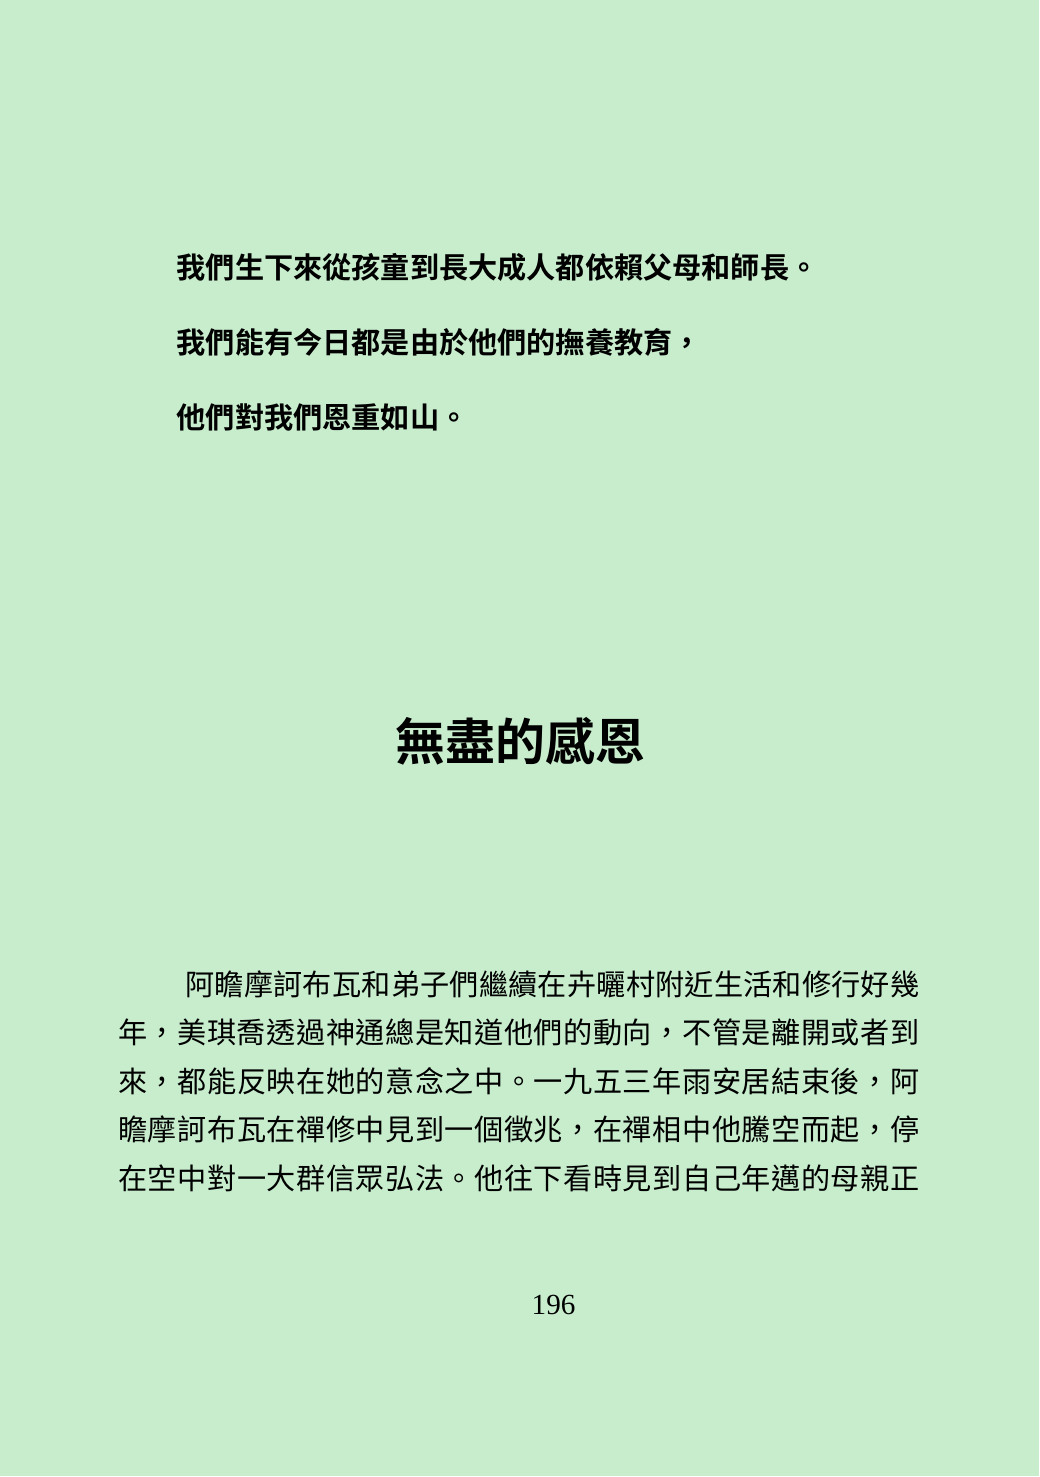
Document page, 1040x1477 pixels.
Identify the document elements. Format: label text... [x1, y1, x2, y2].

text 我們能有今日都是由於他們的撫養教育， [118, 320, 921, 362]
text 他們對我們恩重如山。 [118, 394, 921, 437]
text 阿瞻摩訶布瓦和弟子們繼續在卉曬村附近生活和修行好幾年，美琪喬透過神通總是知道他們的動向，不管是離開或者到來，都能反映在她的意念之中。一九五三年雨安居結束後，阿瞻摩訶布瓦在禪修中見到一個徵兆，在禪相中他騰空而起，停在空中對一大群信眾弘法。他往下看時見到自己年邁的母親正 [118, 961, 921, 1197]
subtitle 無盡的感恩 [118, 702, 921, 774]
text 我們生下來從孩童到長大成人都依賴父母和師長。 [118, 245, 921, 287]
